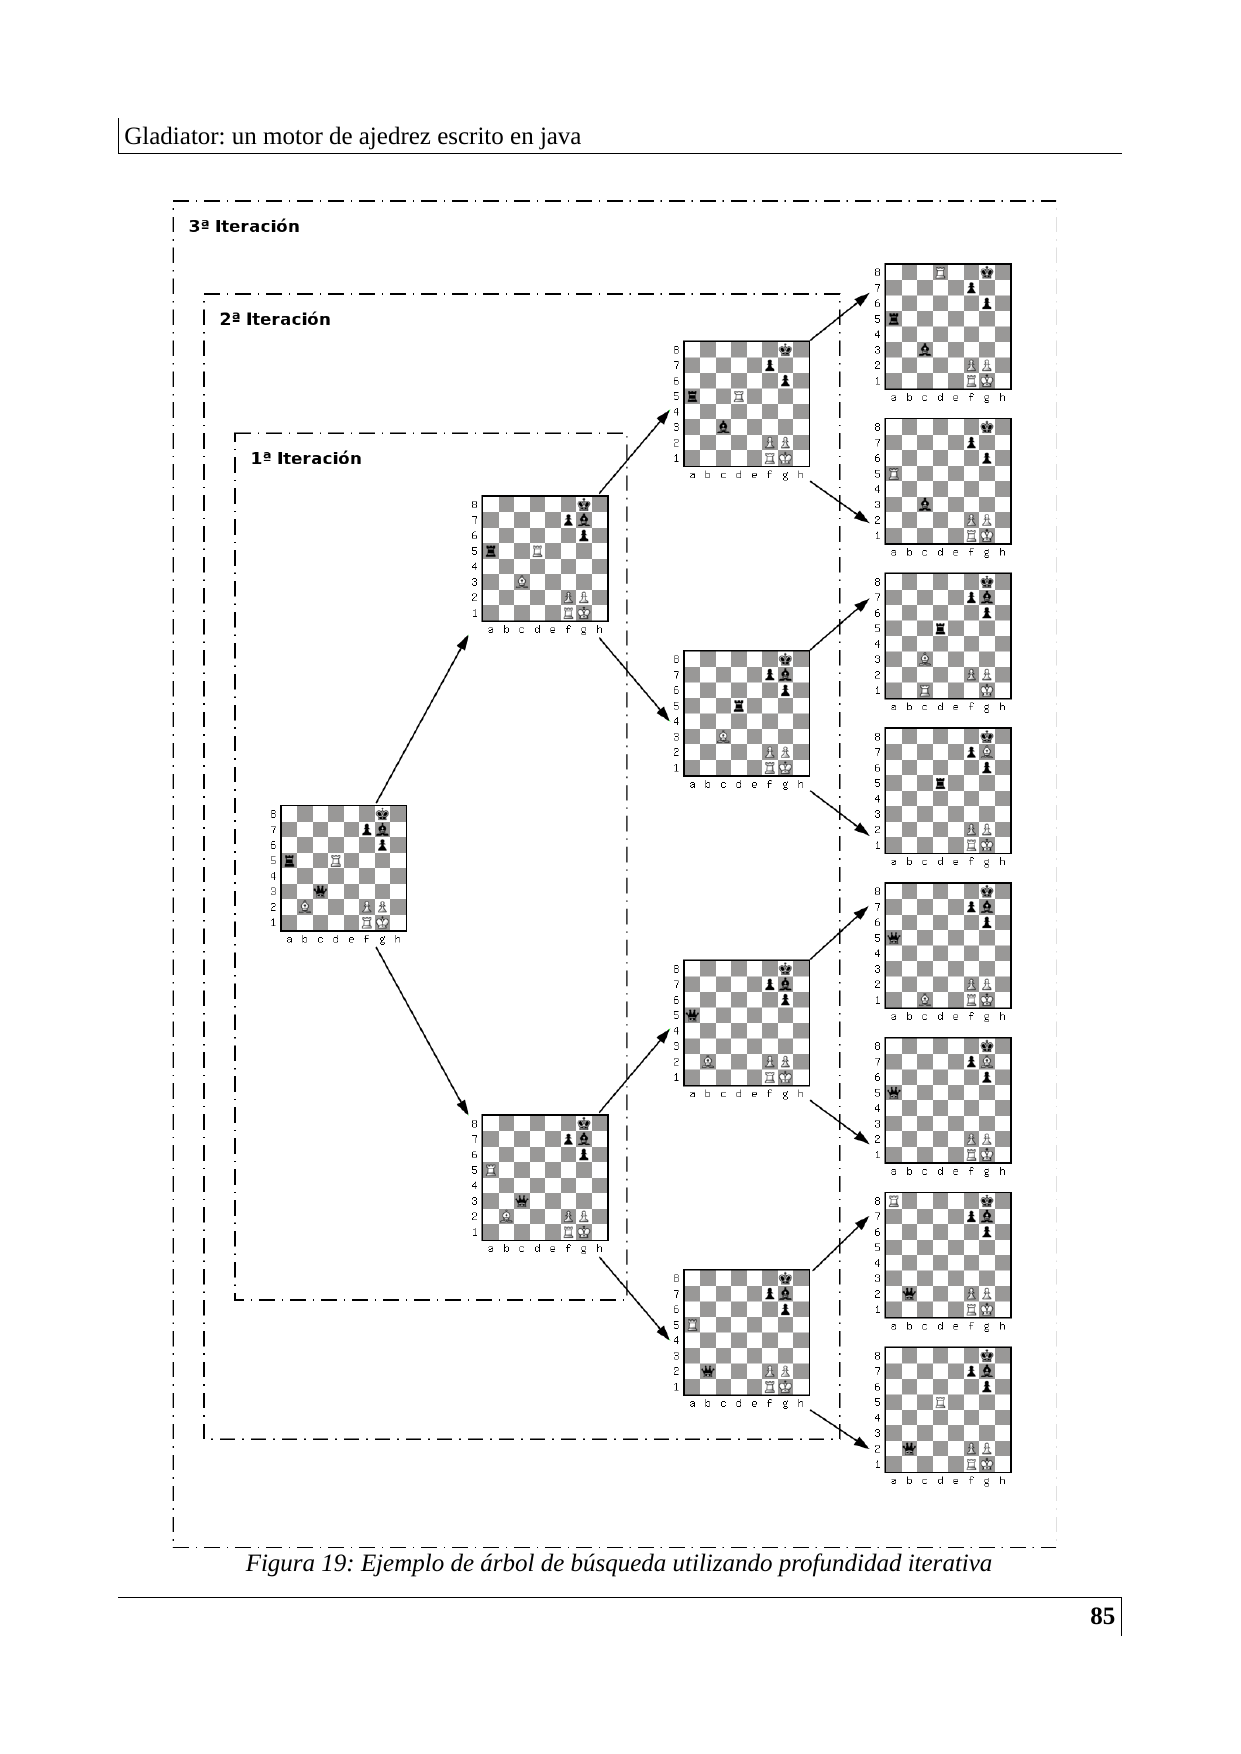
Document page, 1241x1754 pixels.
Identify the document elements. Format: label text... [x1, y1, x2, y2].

picture [172, 200, 1057, 1548]
text Figura 19: Ejemplo de árbol de búsqueda utilizando profundidad iterativa [178, 1548, 1062, 1577]
